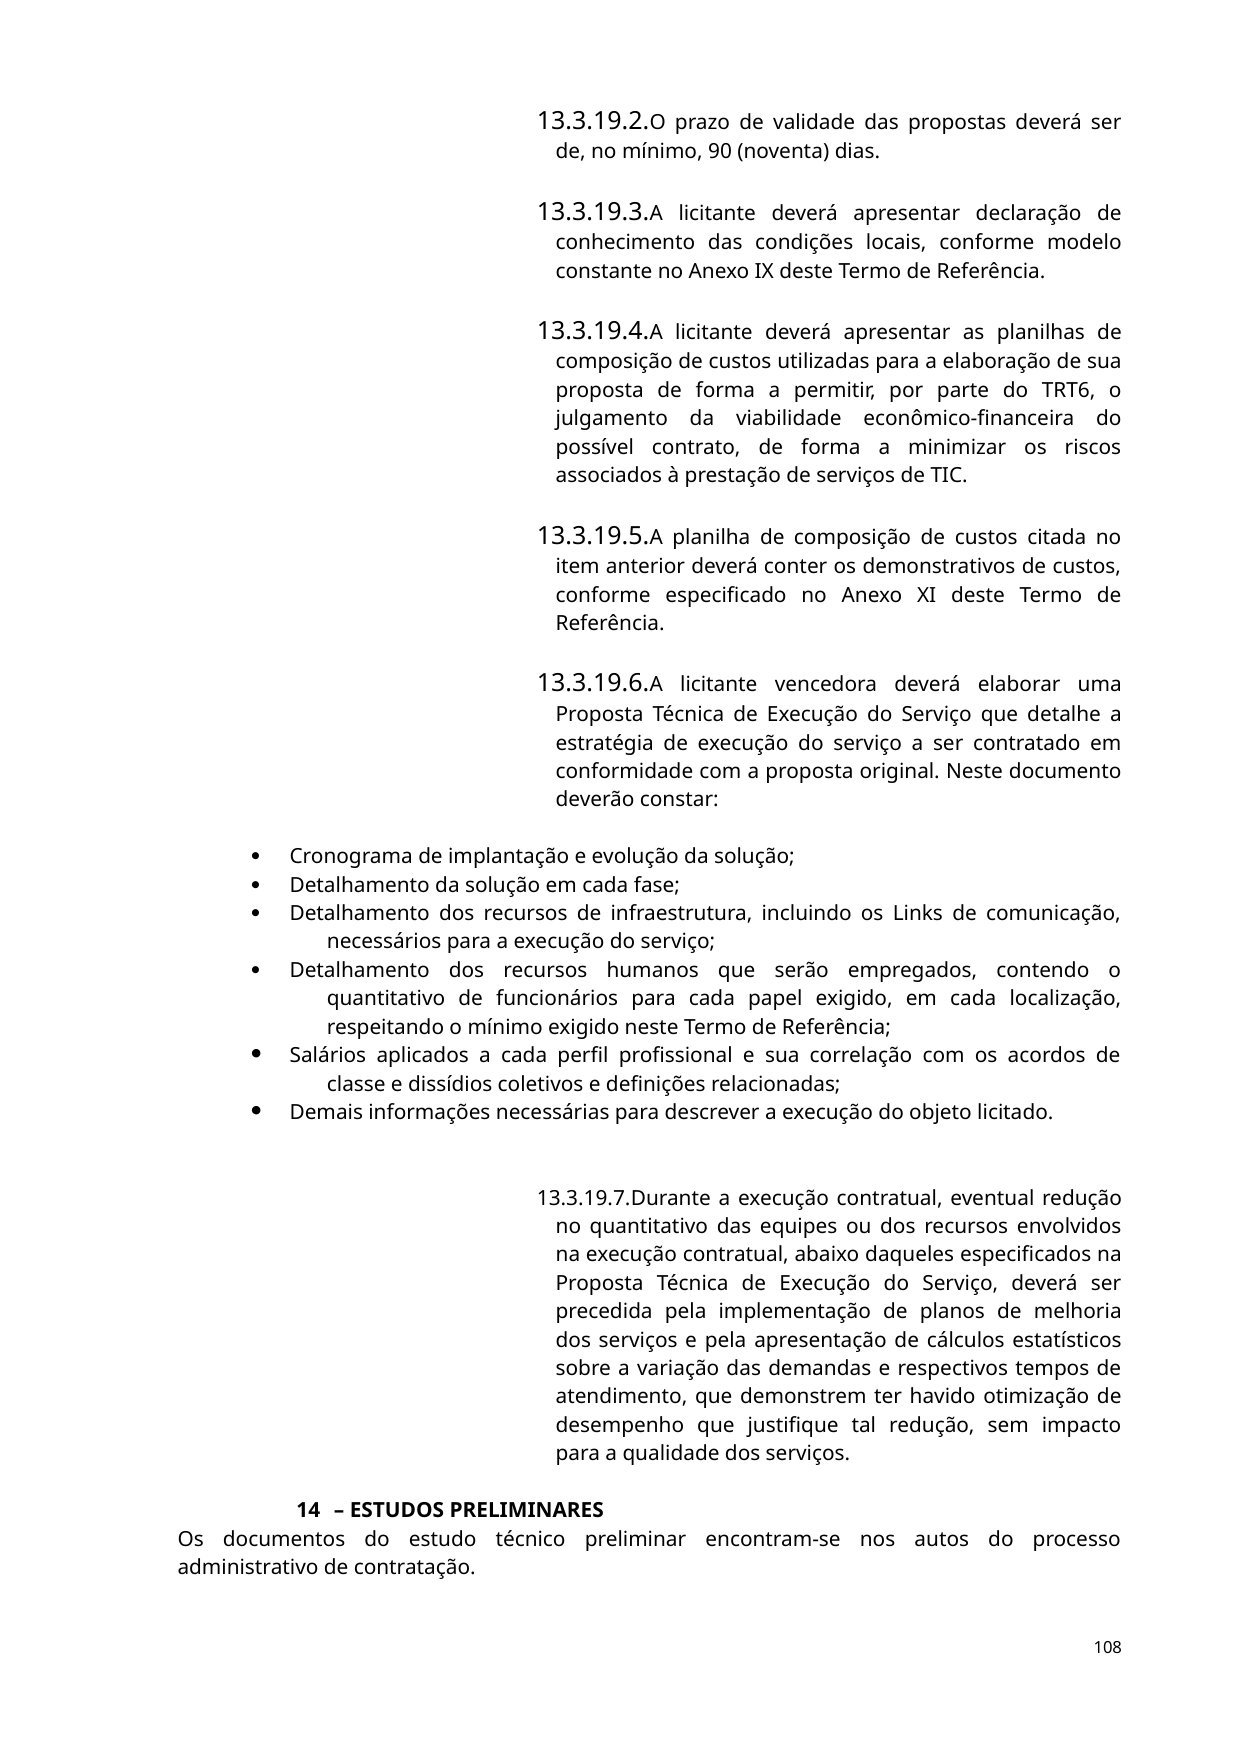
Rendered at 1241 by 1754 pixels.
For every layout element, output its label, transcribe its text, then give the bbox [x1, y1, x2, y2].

list Detalhamento dos recursos humanos que serão empregados, contendo o quantitativo de funcionários para cada papel exigido, em cada localização, respeitando o mínimo exigido neste Termo de Referência; [252, 955, 1122, 1040]
list Demais informações necessárias para descrever a execução do objeto licitado. [252, 1097, 1122, 1126]
list Detalhamento dos recursos de infraestrutura, incluindo os Links de comunicação, necessários para a execução do serviço; [252, 898, 1122, 955]
list A planilha de composição de custos citada no item anterior deverá conter os demonstrativos de custos, conforme especificado no Anexo XI deste Termo de Referência. [537, 517, 1122, 637]
list A licitante vencedora deverá elaborar uma Proposta Técnica de Execução do Serviço que detalhe a estratégia de execução do serviço a ser contratado em conformidade com a proposta original. Neste documento deverão constar: [537, 665, 1122, 813]
list A licitante deverá apresentar as planilhas de composição de custos utilizadas para a elaboração de sua proposta de forma a permitir, por parte do TRT6, o julgamento da viabilidade econômico-financeira do possível contrato, de forma a minimizar os riscos associados à prestação de serviços de TIC. [537, 313, 1122, 489]
list Salários aplicados a cada perfil profissional e sua correlação com os acordos de classe e dissídios coletivos e definições relacionadas; [252, 1040, 1122, 1097]
list O prazo de validade das propostas deverá ser de, no mínimo, 90 (noventa) dias. [537, 102, 1122, 165]
list A licitante deverá apresentar declaração de conhecimento das condições locais, conforme modelo constante no Anexo IX deste Termo de Referência. [537, 193, 1122, 284]
list – ESTUDOS PRELIMINARES [296, 1495, 1122, 1524]
list Detalhamento da solução em cada fase; [252, 870, 1122, 898]
text Os documentos do estudo técnico preliminar encontram-se nos autos do processo administrativo de contratação. [177, 1524, 1122, 1581]
list Cronograma de implantação e evolução da solução; [252, 841, 1122, 870]
list Durante a execução contratual, eventual redução no quantitativo das equipes ou dos recursos envolvidos na execução contratual, abaixo daqueles especificados na Proposta Técnica de Execução do Serviço, deverá ser precedida pela implementação de planos de melhoria dos serviços e pela apresentação de cálculos estatísticos sobre a variação das demandas e respectivos tempos de atendimento, que demonstrem ter havido otimização de desempenho que justifique tal redução, sem impacto para a qualidade dos serviços. [537, 1183, 1122, 1467]
